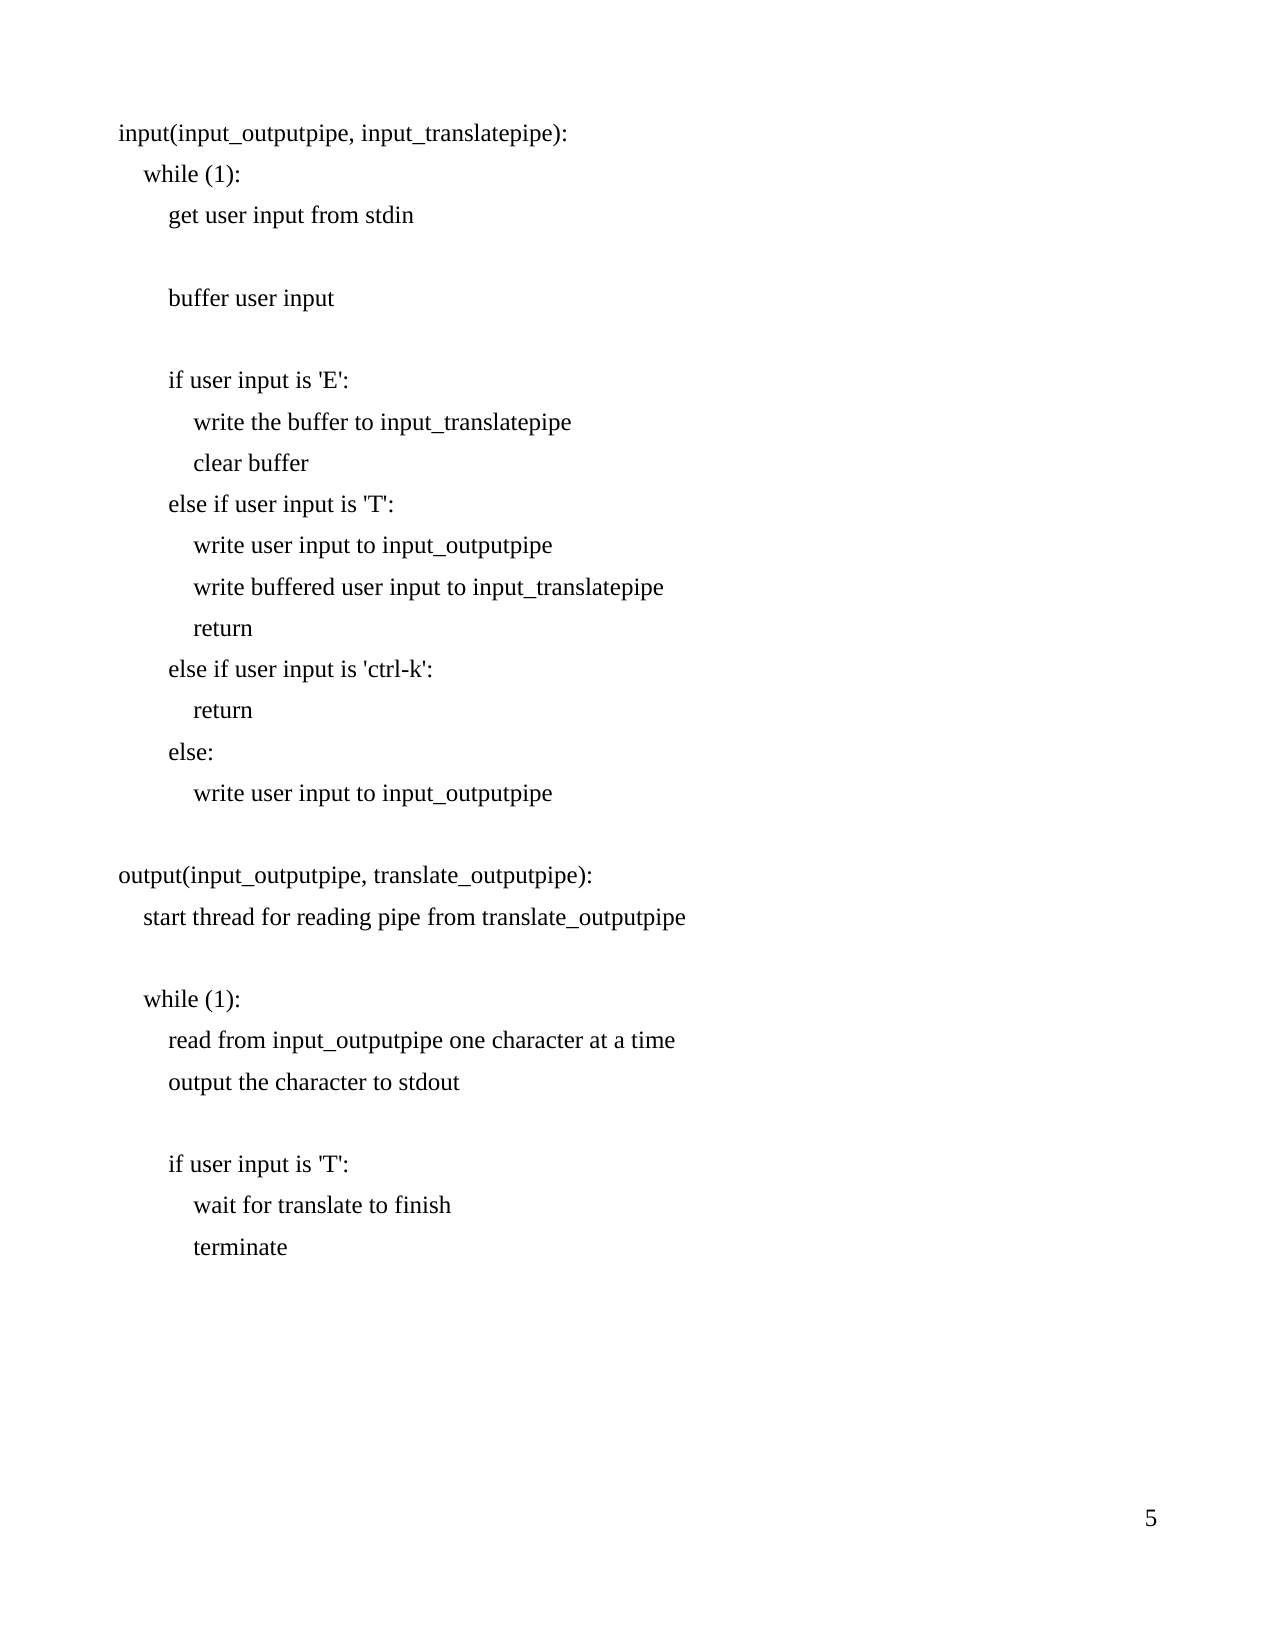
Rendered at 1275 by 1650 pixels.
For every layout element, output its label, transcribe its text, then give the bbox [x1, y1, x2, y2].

text clear buffer [118, 448, 1157, 477]
text if user input is 'T': [118, 1149, 1157, 1178]
text output(input_outputpipe, translate_outputpipe): [118, 861, 1157, 889]
text else if user input is 'T': [118, 489, 1157, 518]
text output the character to stdout [118, 1067, 1157, 1096]
text get user input from stdin [118, 201, 1157, 229]
text start thread for reading pipe from translate_outputpipe [118, 902, 1157, 931]
text write buffered user input to input_translatepipe [118, 572, 1157, 601]
text wait for translate to finish [118, 1191, 1157, 1219]
text return [118, 613, 1157, 642]
text if user input is 'E': [118, 366, 1157, 394]
text return [118, 696, 1157, 724]
text else: [118, 737, 1157, 766]
text else if user input is 'ctrl-k': [118, 654, 1157, 683]
text read from input_outputpipe one character at a time [118, 1026, 1157, 1054]
text write the buffer to input_translatepipe [118, 407, 1157, 436]
text while (1): [118, 159, 1157, 188]
text while (1): [118, 984, 1157, 1013]
text buffer user input [118, 283, 1157, 312]
text write user input to input_outputpipe [118, 531, 1157, 559]
text input(input_outputpipe, input_translatepipe): [118, 118, 1157, 147]
text terminate [118, 1232, 1157, 1261]
text write user input to input_outputpipe [118, 778, 1157, 807]
